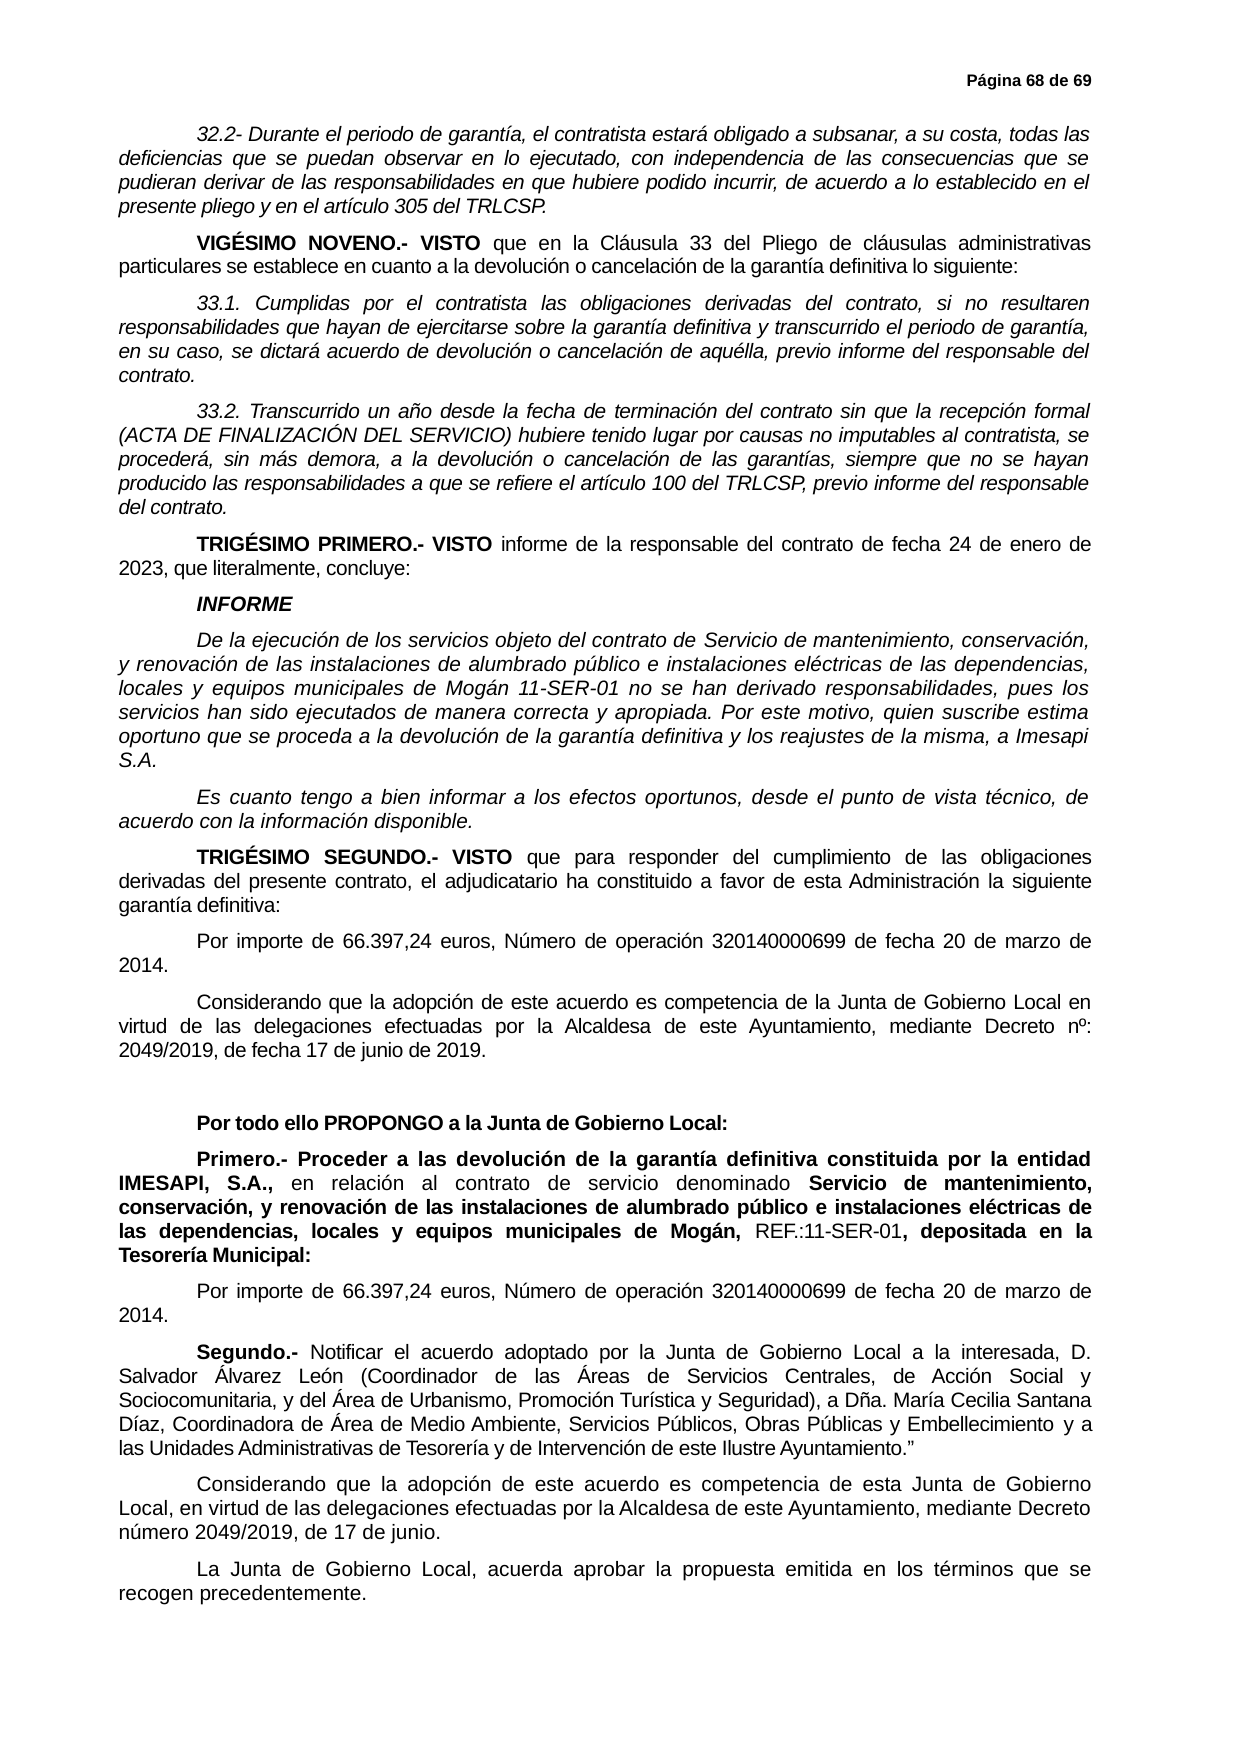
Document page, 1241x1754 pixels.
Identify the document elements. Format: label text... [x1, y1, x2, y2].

text 33.1. Cumplidas por el contratista las obligaciones derivadas del contrato, si no resultaren responsabilidades que hayan de ejercitarse sobre la garantía definitiva y transcurrido el periodo de garantía, en su caso, se dictará acuerdo de devolución o cancelación de aquélla, previo informe del responsable del contrato. [118, 291, 1092, 387]
text 33.2. Transcurrido un año desde la fecha de terminación del contrato sin que la recepción formal (ACTA DE FINALIZACIÓN DEL SERVICIO) hubiere tenido lugar por causas no imputables al contratista, se procederá, sin más demora, a la devolución o cancelación de las garantías, siempre que no se hayan producido las responsabilidades a que se refiere el artículo 100 del TRLCSP, previo informe del responsable del contrato. [118, 399, 1092, 519]
text VIGÉSIMO NOVENO.- VISTO que en la Cláusula 33 del Pliego de cláusulas administrativas particulares se establece en cuanto a la devolución o cancelación de la garantía definitiva lo siguiente: [118, 230, 1092, 278]
text Considerando que la adopción de este acuerdo es competencia de esta Junta de Gobierno Local, en virtud de las delegaciones efectuadas por la Alcaldesa de este Ayuntamiento, mediante Decreto número 2049/2019, de 17 de junio. [118, 1472, 1092, 1544]
text INFORME [118, 592, 1092, 616]
text Primero.- Proceder a las devolución de la garantía definitiva constituida por la entidad IMESAPI, S.A., en relación al contrato de servicio denominado Servicio de mantenimiento, conservación, y renovación de las instalaciones de alumbrado público e instalaciones eléctricas de las dependencias, locales y equipos municipales de Mogán, REF.:11-SER-01, depositada en la Tesorería Municipal: [118, 1147, 1092, 1267]
text La Junta de Gobierno Local, acuerda aprobar la propuesta emitida en los términos que se recogen precedentemente. [118, 1556, 1092, 1604]
text Por todo ello PROPONGO a la Junta de Gobierno Local: [118, 1111, 1092, 1134]
text Segundo.- Notificar el acuerdo adoptado por la Junta de Gobierno Local a la interesada, D. Salvador Álvarez León (Coordinador de las Áreas de Servicios Centrales, de Acción Social y Sociocomunitaria, y del Área de Urbanismo, Promoción Turística y Seguridad), a Dña. María Cecilia Santana Díaz, Coordinadora de Área de Medio Ambiente, Servicios Públicos, Obras Públicas y Embellecimiento y a las Unidades Administrativas de Tesorería y de Intervención de este Ilustre Ayuntamiento.” [118, 1340, 1092, 1459]
text TRIGÉSIMO PRIMERO.- VISTO informe de la responsable del contrato de fecha 24 de enero de 2023, que literalmente, concluye: [118, 531, 1092, 579]
text Por importe de 66.397,24 euros, Número de operación 320140000699 de fecha 20 de marzo de 2014. [118, 1279, 1092, 1327]
text 32.2- Durante el periodo de garantía, el contratista estará obligado a subsanar, a su costa, todas las deficiencias que se puedan observar en lo ejecutado, con independencia de las consecuencias que se pudieran derivar de las responsabilidades en que hubiere podido incurrir, de acuerdo a lo establecido en el presente pliego y en el artículo 305 del TRLCSP. [118, 122, 1092, 218]
text Por importe de 66.397,24 euros, Número de operación 320140000699 de fecha 20 de marzo de 2014. [118, 929, 1092, 977]
text TRIGÉSIMO SEGUNDO.- VISTO que para responder del cumplimiento de las obligaciones derivadas del presente contrato, el adjudicatario ha constituido a favor de esta Administración la siguiente garantía definitiva: [118, 845, 1092, 917]
text Considerando que la adopción de este acuerdo es competencia de la Junta de Gobierno Local en virtud de las delegaciones efectuadas por la Alcaldesa de este Ayuntamiento, mediante Decreto nº: 2049/2019, de fecha 17 de junio de 2019. [118, 990, 1092, 1062]
text Es cuanto tengo a bien informar a los efectos oportunos, desde el punto de vista técnico, de acuerdo con la información disponible. [118, 784, 1092, 832]
text De la ejecución de los servicios objeto del contrato de Servicio de mantenimiento, conservación, y renovación de las instalaciones de alumbrado público e instalaciones eléctricas de las dependencias, locales y equipos municipales de Mogán 11-SER-01 no se han derivado responsabilidades, pues los servicios han sido ejecutados de manera correcta y apropiada. Por este motivo, quien suscribe estima oportuno que se proceda a la devolución de la garantía definitiva y los reajustes de la misma, a Imesapi S.A. [118, 628, 1092, 772]
